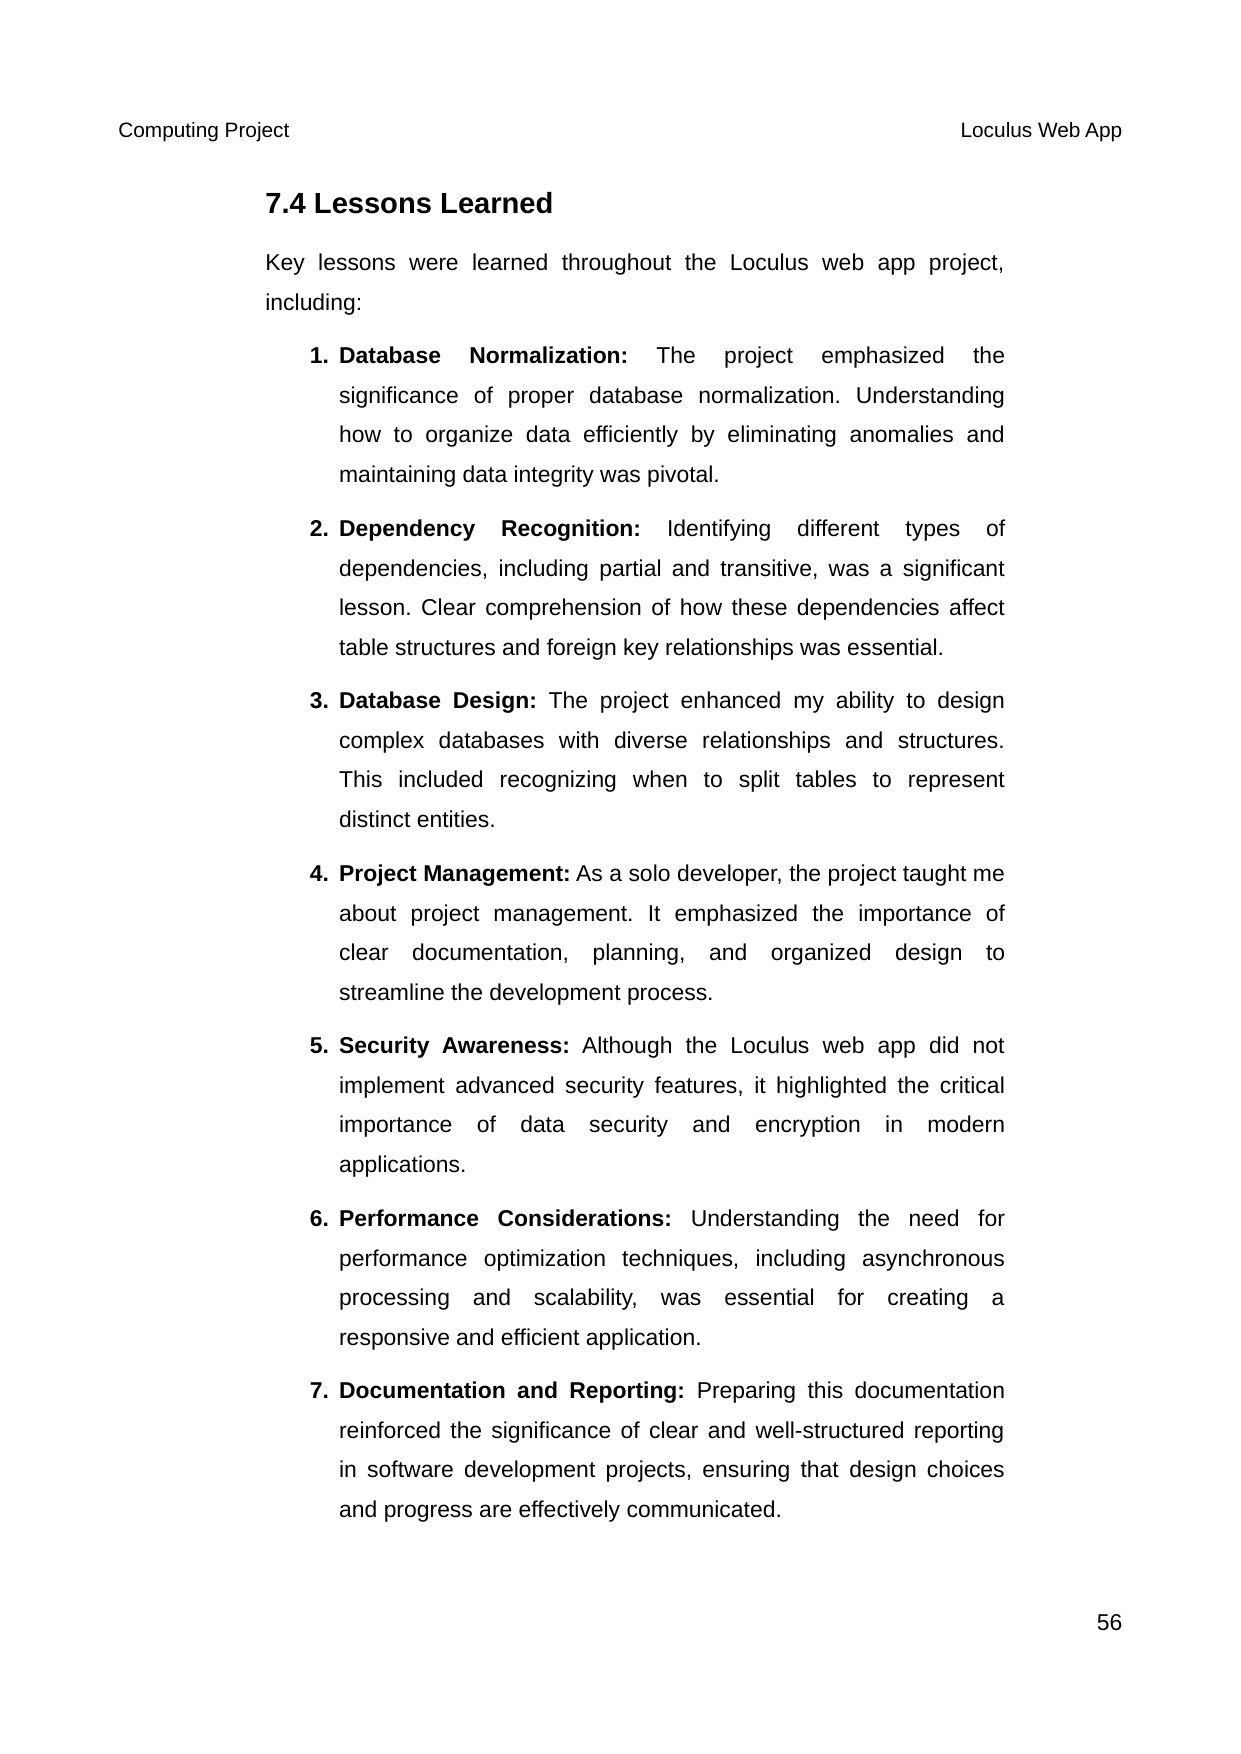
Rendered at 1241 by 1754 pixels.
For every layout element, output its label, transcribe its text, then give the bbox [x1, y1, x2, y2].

list Project Management: As a solo developer, the project taught me about project management. It emphasized the importance of clear documentation, planning, and organized design to streamline the development process. [309, 860, 1005, 1005]
list Documentation and Reporting: Preparing this documentation reinforced the significance of clear and well-structured reporting in software development projects, ensuring that design choices and progress are effectively communicated. [309, 1377, 1005, 1522]
text Key lessons were learned throughout the Loculus web app project, including: [265, 249, 1005, 315]
subtitle 7.4 Lessons Learned [265, 186, 1005, 220]
list Database Normalization: The project emphasized the significance of proper database normalization. Understanding how to organize data efficiently by eliminating anomalies and maintaining data integrity was pivotal. [309, 342, 1005, 487]
list Database Design: The project enhanced my ability to design complex databases with diverse relationships and structures. This included recognizing when to split tables to represent distinct entities. [309, 687, 1005, 832]
list Dependency Recognition: Identifying different types of dependencies, including partial and transitive, was a significant lesson. Clear comprehension of how these dependencies affect table structures and foreign key relationships was essential. [309, 515, 1005, 660]
list Performance Considerations: Understanding the need for performance optimization techniques, including asynchronous processing and scalability, was essential for creating a responsive and efficient application. [309, 1205, 1005, 1350]
list Security Awareness: Although the Loculus web app did not implement advanced security features, it highlighted the critical importance of data security and encryption in modern applications. [309, 1032, 1005, 1177]
